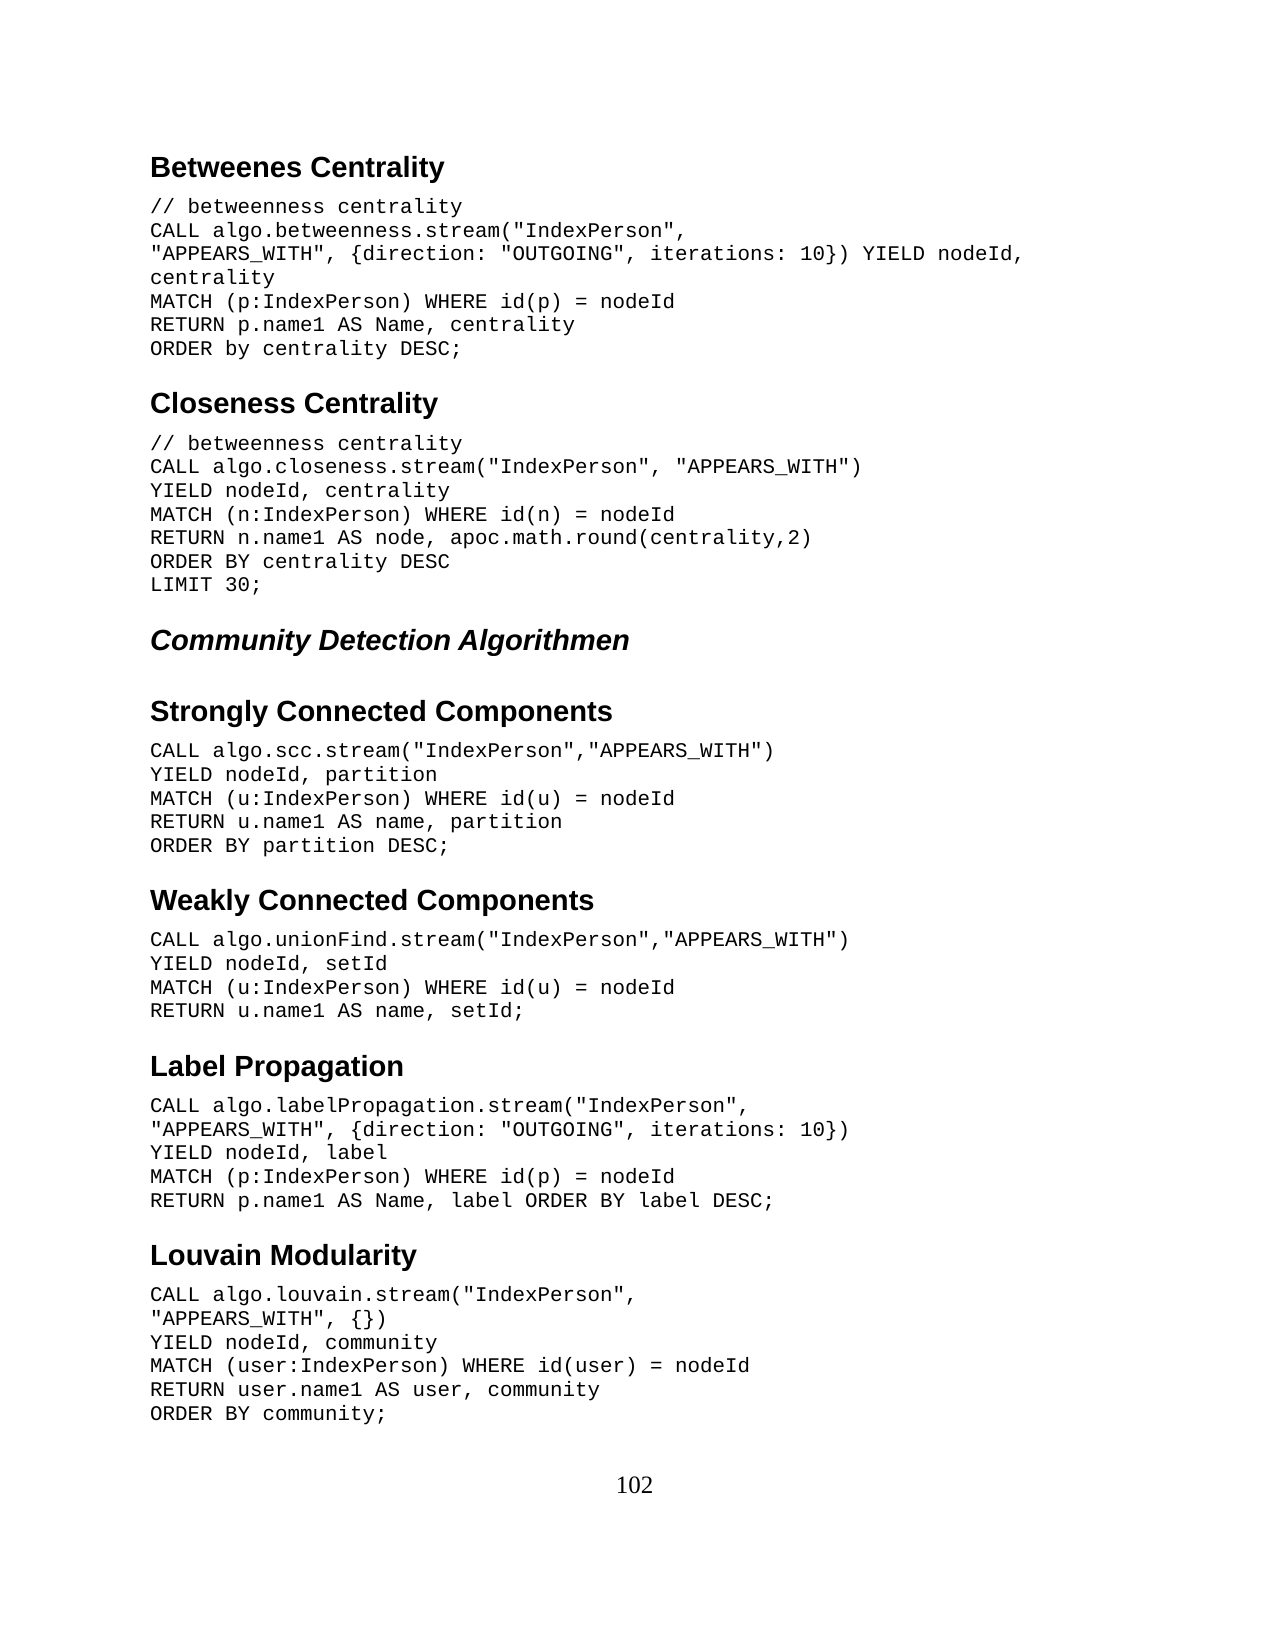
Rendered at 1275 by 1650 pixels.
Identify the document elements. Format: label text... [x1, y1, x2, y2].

text CALL algo.scc.stream("IndexPerson","APPEARS_WITH") [150, 740, 1125, 764]
text RETURN user.name1 AS user, community [150, 1379, 1125, 1403]
subtitle Louvain Modularity [150, 1238, 1125, 1272]
subtitle Community Detection Algorithmen [150, 623, 1125, 657]
text ORDER BY community; [150, 1403, 1125, 1426]
text LIMIT 30; [150, 574, 1125, 598]
text RETURN u.name1 AS name, setId; [150, 1000, 1125, 1024]
text RETURN p.name1 AS Name, centrality [150, 314, 1125, 338]
subtitle Label Propagation [150, 1049, 1125, 1083]
text CALL algo.betweenness.stream("IndexPerson", [150, 220, 1125, 243]
text YIELD nodeId, partition [150, 764, 1125, 787]
text CALL algo.closeness.stream("IndexPerson", "APPEARS_WITH") [150, 456, 1125, 480]
text MATCH (p:IndexPerson) WHERE id(p) = nodeId [150, 1166, 1125, 1190]
text RETURN u.name1 AS name, partition [150, 811, 1125, 835]
text MATCH (user:IndexPerson) WHERE id(user) = nodeId [150, 1355, 1125, 1379]
text CALL algo.labelPropagation.stream("IndexPerson", [150, 1095, 1125, 1119]
text YIELD nodeId, label [150, 1142, 1125, 1166]
text MATCH (n:IndexPerson) WHERE id(n) = nodeId [150, 503, 1125, 527]
text // betweenness centrality [150, 433, 1125, 456]
text CALL algo.louvain.stream("IndexPerson", [150, 1284, 1125, 1308]
text CALL algo.unionFind.stream("IndexPerson","APPEARS_WITH") [150, 929, 1125, 953]
text "APPEARS_WITH", {direction: "OUTGOING", iterations: 10}) [150, 1119, 1125, 1142]
subtitle Closeness Centrality [150, 387, 1125, 420]
text ORDER BY partition DESC; [150, 835, 1125, 858]
subtitle Betweenes Centrality [150, 150, 1125, 183]
text ORDER BY centrality DESC [150, 551, 1125, 574]
text MATCH (u:IndexPerson) WHERE id(u) = nodeId [150, 787, 1125, 811]
text YIELD nodeId, setId [150, 953, 1125, 977]
text MATCH (u:IndexPerson) WHERE id(u) = nodeId [150, 977, 1125, 1000]
text YIELD nodeId, centrality [150, 480, 1125, 503]
text // betweenness centrality [150, 196, 1125, 220]
subtitle Weakly Connected Components [150, 883, 1125, 917]
text "APPEARS_WITH", {direction: "OUTGOING", iterations: 10}) YIELD nodeId, centrality [150, 243, 1125, 291]
text "APPEARS_WITH", {}) [150, 1308, 1125, 1332]
subtitle Strongly Connected Components [150, 694, 1125, 728]
text RETURN p.name1 AS Name, label ORDER BY label DESC; [150, 1190, 1125, 1213]
text YIELD nodeId, community [150, 1332, 1125, 1355]
text ORDER by centrality DESC; [150, 338, 1125, 362]
text MATCH (p:IndexPerson) WHERE id(p) = nodeId [150, 291, 1125, 314]
text RETURN n.name1 AS node, apoc.math.round(centrality,2) [150, 527, 1125, 551]
